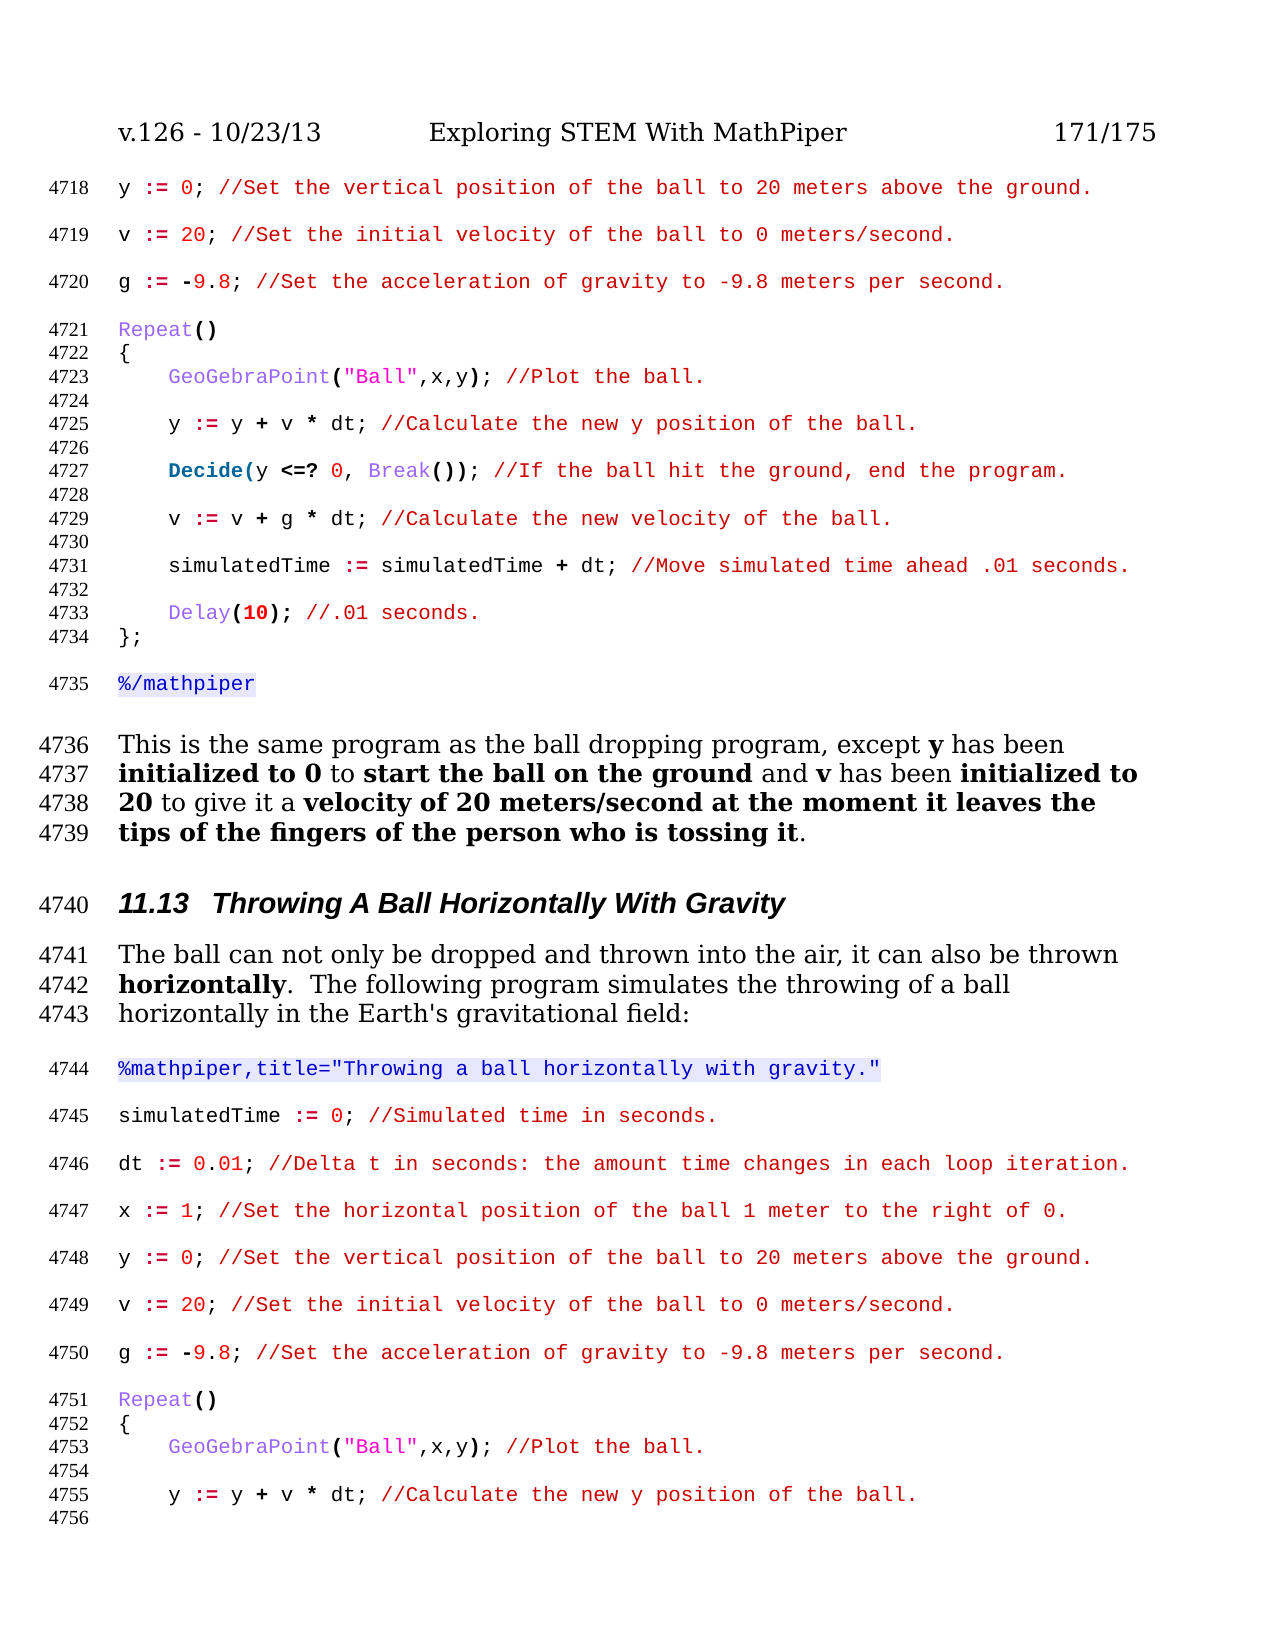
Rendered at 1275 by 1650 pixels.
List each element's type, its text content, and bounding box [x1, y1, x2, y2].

text g := -9.8; //Set the acceleration of gravity to -9.8 meters per second. [118, 271, 1157, 295]
text Decide(y <=? 0, Break()); //If the ball hit the ground, end the program. [118, 461, 1157, 484]
text y := 0; //Set the vertical position of the ball to 20 meters above the ground. [118, 1247, 1157, 1271]
text simulatedTime := simulatedTime + dt; //Move simulated time ahead .01 seconds. [118, 555, 1157, 579]
text GeoGebraPoint("Ball",x,y); //Plot the ball. [118, 366, 1157, 389]
text v := v + g * dt; //Calculate the new velocity of the ball. [118, 508, 1157, 531]
text { [118, 342, 1157, 366]
text Delay(10); //.01 seconds. [118, 602, 1157, 626]
text v := 20; //Set the initial velocity of the ball to 0 meters/second. [118, 224, 1157, 248]
text y := y + v * dt; //Calculate the new y position of the ball. [118, 413, 1157, 437]
text Repeat() [118, 1389, 1157, 1413]
text y := 0; //Set the vertical position of the ball to 20 meters above the ground. [118, 177, 1157, 200]
text %/mathpiper [118, 673, 1157, 697]
text v := 20; //Set the initial velocity of the ball to 0 meters/second. [118, 1294, 1157, 1318]
text This is the same program as the ball dropping program, except y has been initialized to 0 to start the ball on the ground and v has been initialized to 20 to give it a velocity of 20 meters/second at the moment it leaves the tips of the fingers of the person who is tossing it. [118, 729, 1157, 847]
text The ball can not only be dropped and thrown into the air, it can also be thrown horizontally. The following program simulates the throwing of a ball horizontally in the Earth's gravitational field: [118, 941, 1157, 1028]
text x := 1; //Set the horizontal position of the ball 1 meter to the right of 0. [118, 1200, 1157, 1223]
text %mathpiper,title="Throwing a ball horizontally with gravity." [118, 1058, 1157, 1082]
subtitle Throwing A Ball Horizontally With Gravity [118, 886, 1157, 920]
text Repeat() [118, 319, 1157, 342]
text y := y + v * dt; //Calculate the new y position of the ball. [118, 1484, 1157, 1507]
text }; [118, 626, 1157, 650]
text GeoGebraPoint("Ball",x,y); //Plot the ball. [118, 1436, 1157, 1460]
text simulatedTime := 0; //Simulated time in seconds. [118, 1105, 1157, 1129]
text { [118, 1413, 1157, 1436]
text dt := 0.01; //Delta t in seconds: the amount time changes in each loop iteration. [118, 1153, 1157, 1176]
text g := -9.8; //Set the acceleration of gravity to -9.8 meters per second. [118, 1342, 1157, 1365]
